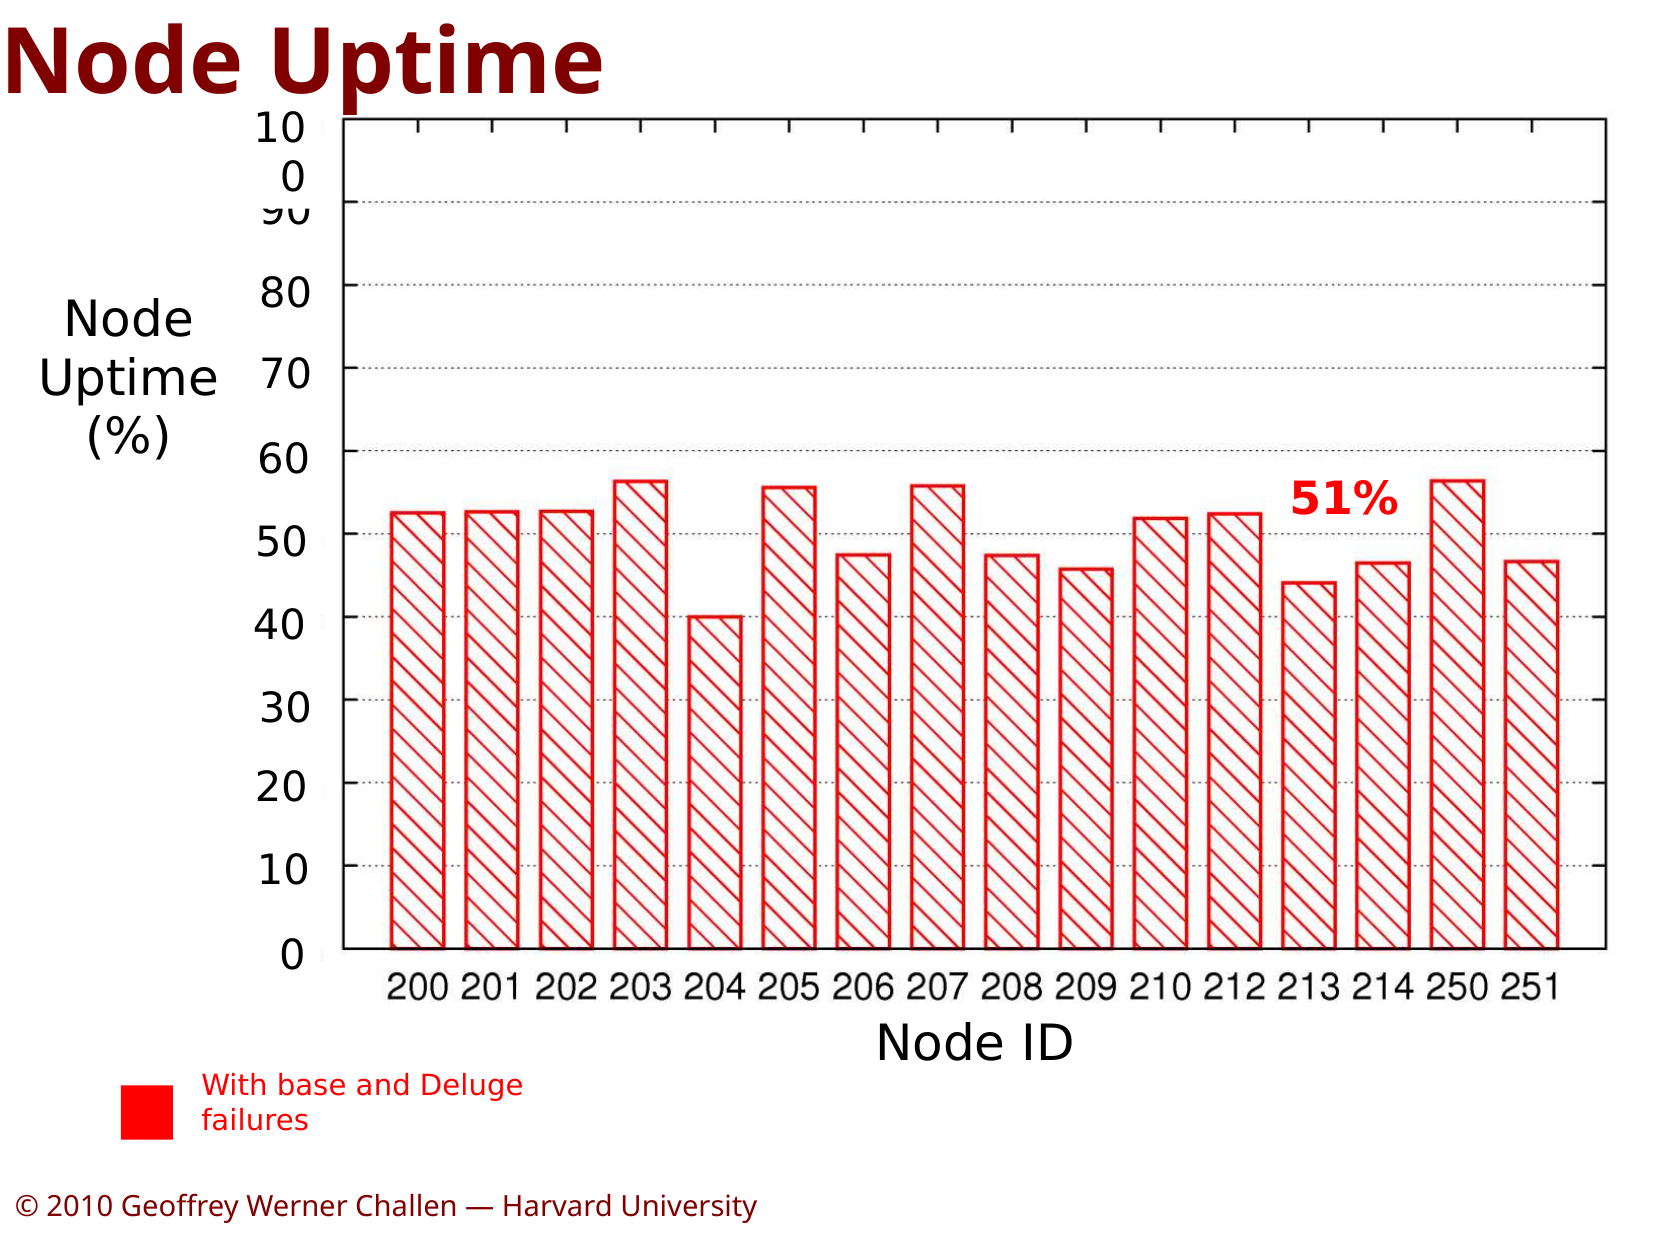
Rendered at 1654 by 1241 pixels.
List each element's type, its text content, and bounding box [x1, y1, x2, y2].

text_box 51% [1265, 464, 1423, 533]
text_box Node ID [777, 1006, 1173, 1081]
text_box 80 [227, 261, 327, 325]
text_box 60 [225, 427, 325, 491]
text_box 10 [225, 838, 325, 902]
text_box 100 [222, 96, 322, 209]
text_box 0 [221, 923, 321, 987]
text_box [120, 1085, 173, 1140]
text_box 50 [223, 510, 323, 574]
text_box With base and Deluge failures [186, 1061, 624, 1144]
picture [219, 117, 1632, 1018]
text_box Node Uptime (%) [0, 282, 258, 473]
text_box 70 [227, 342, 327, 406]
text_box 20 [223, 755, 323, 819]
text_box 30 [227, 676, 327, 740]
text_box 40 [221, 593, 321, 657]
title Node Uptime [0, 0, 1654, 117]
text_box 90 [227, 177, 327, 242]
